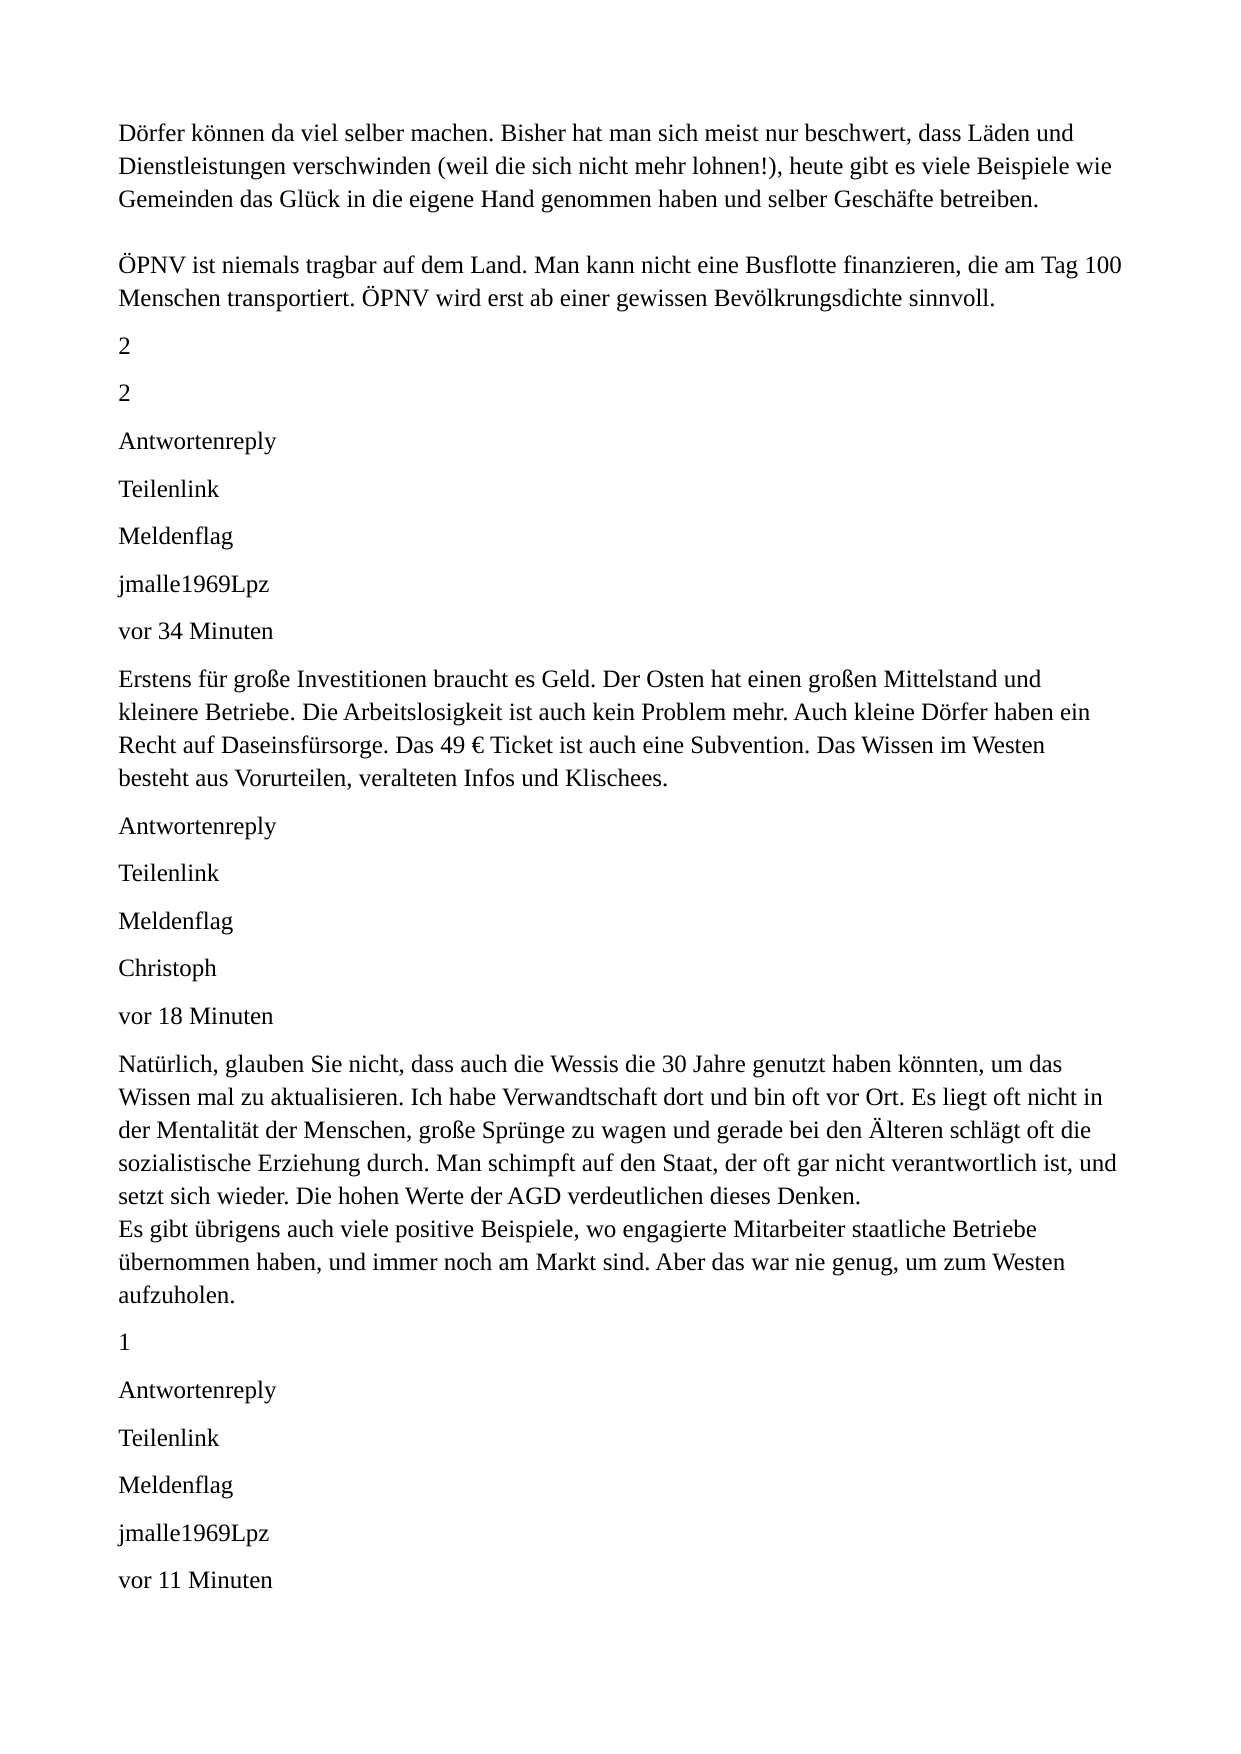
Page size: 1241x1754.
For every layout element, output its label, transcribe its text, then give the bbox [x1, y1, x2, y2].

text Antwortenreply [118, 426, 1122, 455]
text Meldenflag [118, 906, 1122, 935]
text Meldenflag [118, 1470, 1122, 1499]
text Christoph [118, 953, 1122, 982]
text 2 [118, 331, 1122, 359]
text Antwortenreply [118, 1375, 1122, 1404]
text jmalle1969Lpz [118, 569, 1122, 598]
text Antwortenreply [118, 811, 1122, 839]
text jmalle1969Lpz [118, 1518, 1122, 1547]
text Meldenflag [118, 521, 1122, 550]
text vor 18 Minuten [118, 1001, 1122, 1030]
text Teilenlink [118, 1423, 1122, 1451]
text Teilenlink [118, 474, 1122, 502]
text 1 [118, 1327, 1122, 1356]
text Erstens für große Investitionen braucht es Geld. Der Osten hat einen großen Mittelstand und kleinere Betriebe. Die Arbeitslosigkeit ist auch kein Problem mehr. Auch kleine Dörfer haben ein Recht auf Daseinsfürsorge. Das 49 € Ticket ist auch eine Subvention. Das Wissen im Westen besteht aus Vorurteilen, veralteten Infos und Klischees. [118, 664, 1122, 792]
text Dörfer können da viel selber machen. Bisher hat man sich meist nur beschwert, dass Läden und Dienstleistungen verschwinden (weil die sich nicht mehr lohnen!), heute gibt es viele Beispiele wie Gemeinden das Glück in die eigene Hand genommen haben und selber Geschäfte betreiben. ÖPNV ist niemals tragbar auf dem Land. Man kann nicht eine Busflotte finanzieren, die am Tag 100 Menschen transportiert. ÖPNV wird erst ab einer gewissen Bevölkrungsdichte sinnvoll. [118, 118, 1122, 312]
text vor 34 Minuten [118, 616, 1122, 645]
text vor 11 Minuten [118, 1566, 1122, 1594]
text 2 [118, 378, 1122, 407]
text Teilenlink [118, 858, 1122, 887]
text Natürlich, glauben Sie nicht, dass auch die Wessis die 30 Jahre genutzt haben könnten, um das Wissen mal zu aktualisieren. Ich habe Verwandtschaft dort und bin oft vor Ort. Es liegt oft nicht in der Mentalität der Menschen, große Sprünge zu wagen und gerade bei den Älteren schlägt oft die sozialistische Erziehung durch. Man schimpft auf den Staat, der oft gar nicht verantwortlich ist, und setzt sich wieder. Die hohen Werte der AGD verdeutlichen dieses Denken. Es gibt übrigens auch viele positive Beispiele, wo engagierte Mitarbeiter staatliche Betriebe übernommen haben, und immer noch am Markt sind. Aber das war nie genug, um zum Westen aufzuholen. [118, 1049, 1122, 1309]
